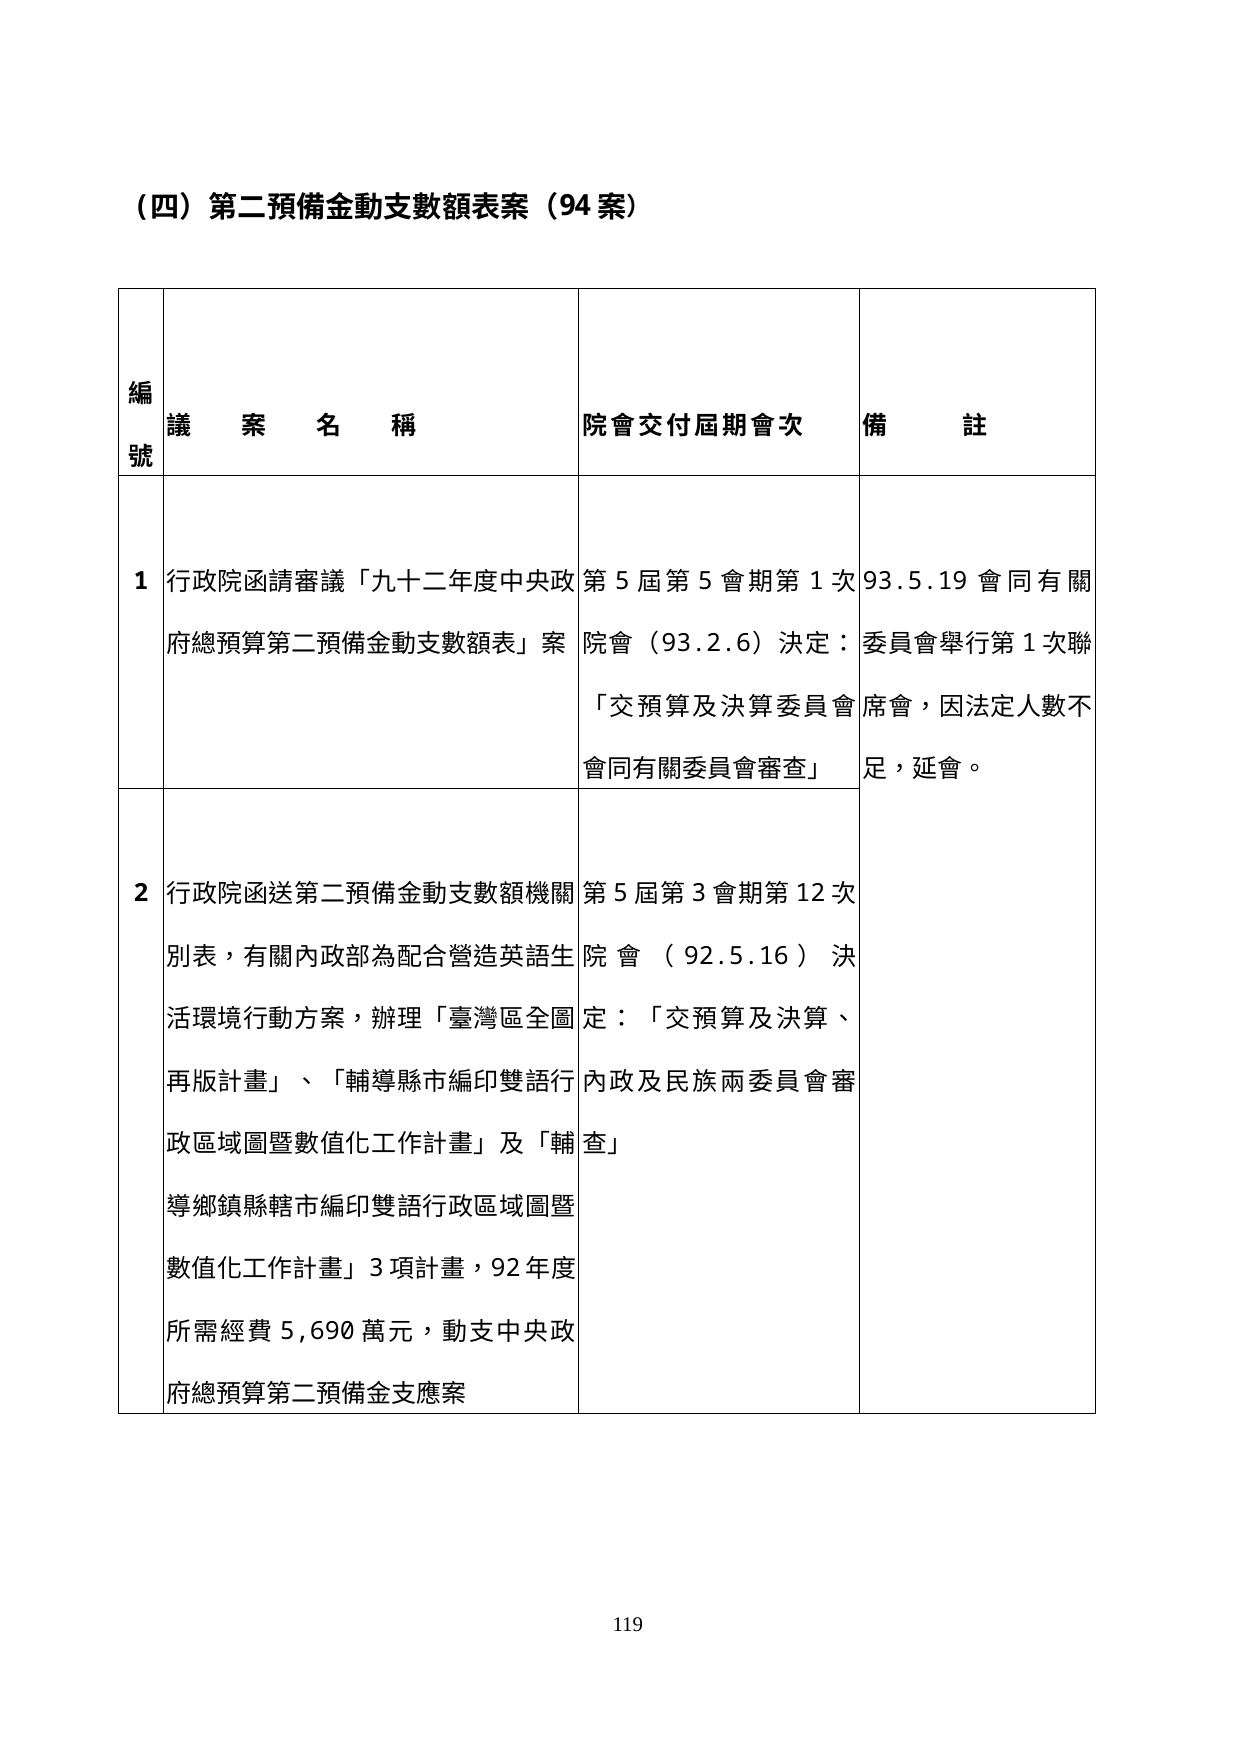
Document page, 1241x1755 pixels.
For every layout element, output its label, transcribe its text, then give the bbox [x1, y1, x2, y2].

table_header 議 案 名 稱 [164, 289, 578, 475]
table_header 院會交付屆期會次 [579, 289, 859, 475]
table_cell 第5屆第5會期第1次院會（93.2.6）決定：「交預算及決算委員會會同有關委員會審查」 [579, 476, 859, 788]
table_cell 第5屆第3會期第12次院會（92.5.16）決定：「交預算及決算、內政及民族兩委員會審查」 [579, 789, 859, 1413]
table_header 編號 [119, 289, 163, 475]
table_cell 行政院函請審議「九十二年度中央政府總預算第二預備金動支數額表」案 [164, 476, 578, 788]
table_cell [119, 789, 163, 1413]
text (四）第二預備金動支數額表案（94案） [118, 163, 1137, 225]
table_cell [119, 476, 163, 788]
table_header 備 註 [860, 289, 1095, 475]
table_cell 行政院函送第二預備金動支數額機關別表，有關內政部為配合營造英語生活環境行動方案，辦理「臺灣區全圖再版計畫」、「輔導縣市編印雙語行政區域圖暨數值化工作計畫」及「輔導鄉鎮縣轄市編印雙語行政區域圖暨數值化工作計畫」3項計畫，92年度所需經費5,690萬元，動支中央政府總預算第二預備金支應案 [164, 789, 578, 1413]
table_cell 93.5.19會同有關委員會舉行第1次聯席會，因法定人數不足，延會。 [860, 476, 1095, 1413]
